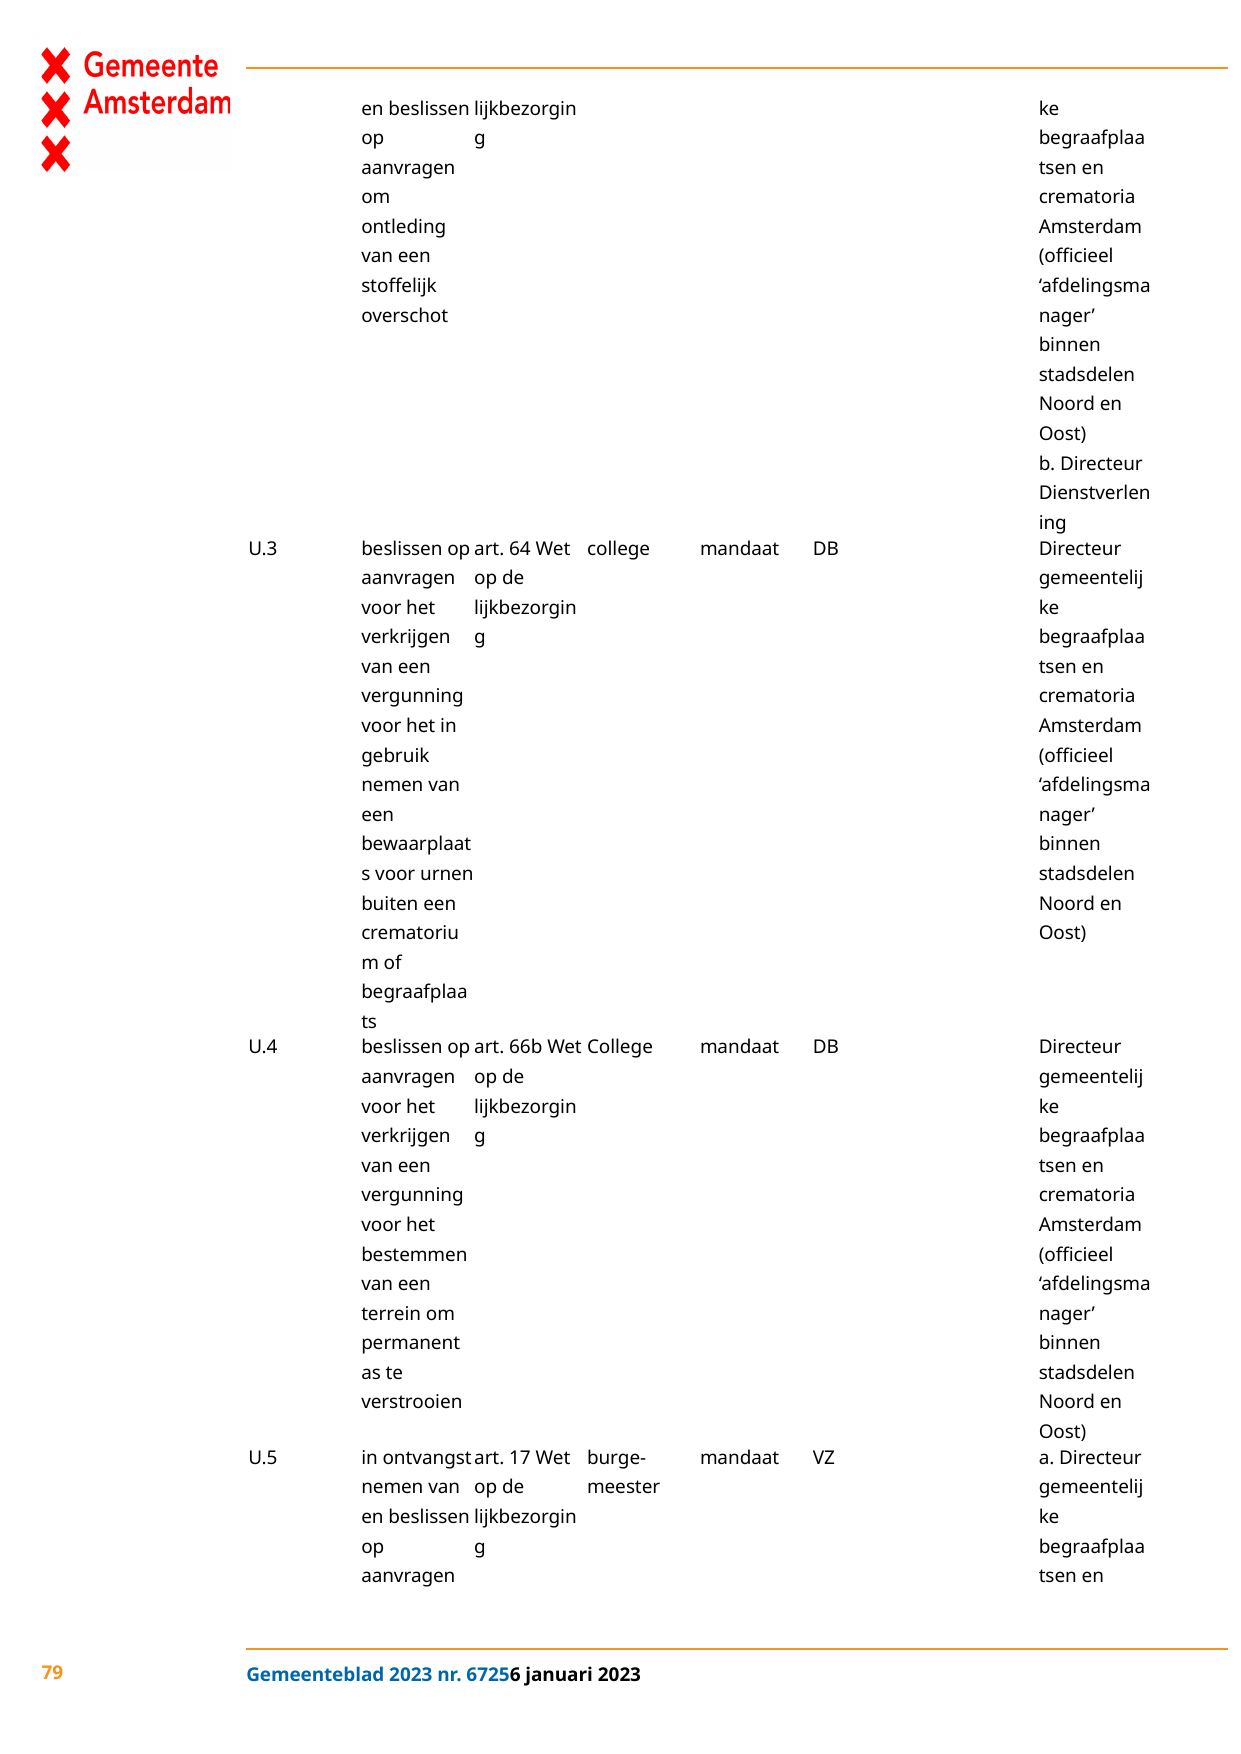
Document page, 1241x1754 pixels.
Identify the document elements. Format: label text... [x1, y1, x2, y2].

table_cell Directeur gemeentelijke begraafplaatsen en crematoria Amsterdam (officieel ‘afdelingsmanager’ binnen stadsdelen Noord en Oost) [1039, 1034, 1152, 1444]
table_cell ke begraafplaatsen en crematoria Amsterdam (officieel ‘afdelingsmanager’ binnen stadsdelen Noord en Oost) b. Directeur Dienstverlening [1039, 95, 1152, 535]
table_cell VZ [813, 1444, 926, 1588]
table_cell in ontvangst nemen van en beslissen op aanvragen [361, 1444, 474, 1588]
table_cell lijkbezorging [474, 95, 587, 535]
table_cell College [587, 1034, 700, 1444]
table_cell [700, 95, 813, 535]
table_cell art. 66b Wet op de lijkbezorging [474, 1034, 587, 1444]
table_cell mandaat [700, 1034, 813, 1444]
table_cell DB [813, 535, 926, 1034]
table_cell DB [813, 1034, 926, 1444]
table_cell beslissen op aanvragen voor het verkrijgen van een vergunning voor het bestemmen van een terrein om permanent as te verstrooien [361, 1034, 474, 1444]
table_cell Directeur gemeentelijke begraafplaatsen en crematoria Amsterdam (officieel ‘afdelingsmanager’ binnen stadsdelen Noord en Oost) [1039, 535, 1152, 1034]
table_cell art. 64 Wet op de lijkbezorging [474, 535, 587, 1034]
table_cell [926, 535, 1038, 1034]
table_cell U.5 [248, 1444, 361, 1588]
picture [41, 47, 231, 172]
table_cell U.3 [248, 535, 361, 1034]
table_cell burge-meester [587, 1444, 700, 1588]
table_cell college [587, 535, 700, 1034]
table_cell [587, 95, 700, 535]
table_cell [926, 1034, 1038, 1444]
table_cell U.4 [248, 1034, 361, 1444]
table_cell mandaat [700, 535, 813, 1034]
table_cell beslissen op aanvragen voor het verkrijgen van een vergunning voor het in gebruik nemen van een bewaarplaats voor urnen buiten een crematorium of begraafplaats [361, 535, 474, 1034]
table_cell mandaat [700, 1444, 813, 1588]
table_cell art. 17 Wet op de lijkbezorging [474, 1444, 587, 1588]
table_cell [926, 95, 1038, 535]
table_cell [926, 1444, 1038, 1588]
table_cell a. Directeur gemeentelijke begraafplaatsen en [1039, 1444, 1152, 1588]
table_cell [813, 95, 926, 535]
table_cell en beslissen op aanvragen om ontleding van een stoffelijk overschot [361, 95, 474, 535]
table_cell [248, 95, 361, 535]
